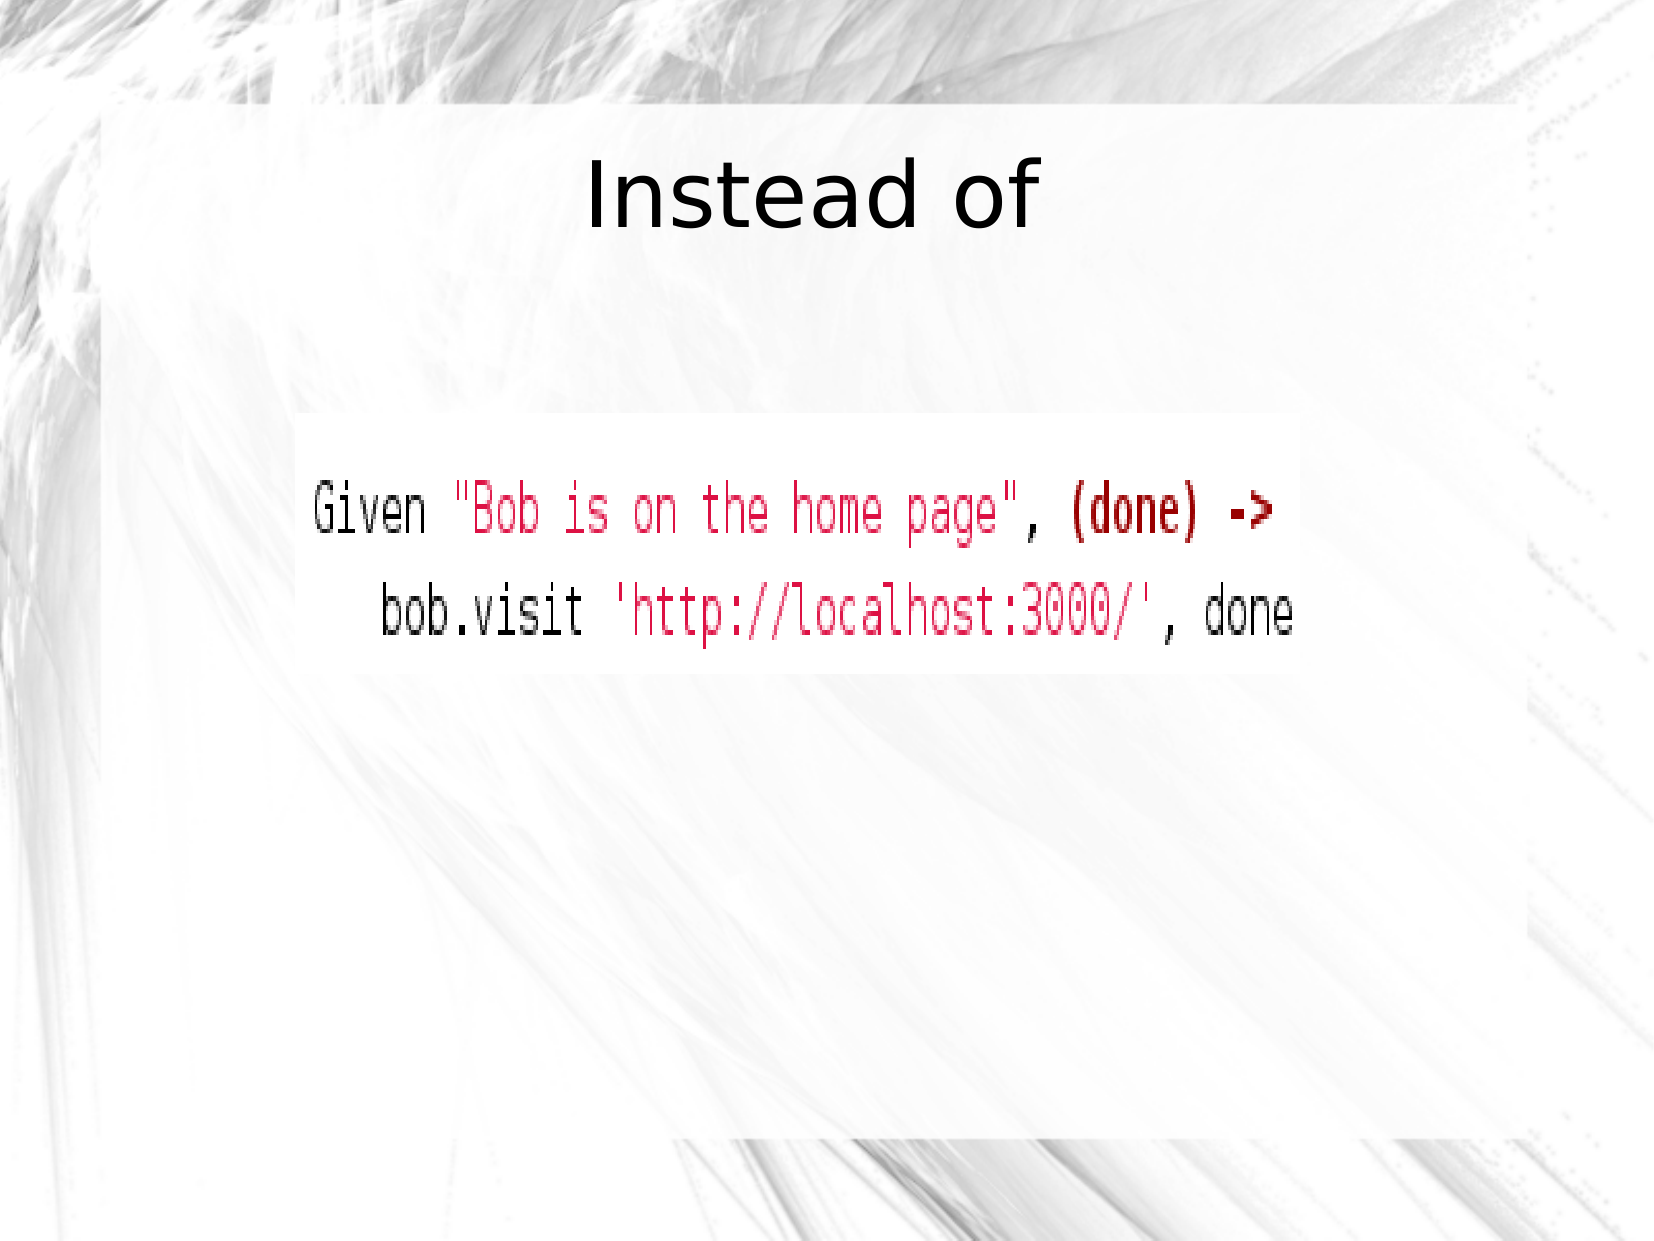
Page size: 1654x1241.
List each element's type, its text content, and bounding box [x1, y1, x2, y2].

title Instead of [118, 112, 1506, 281]
picture [0, 0, 1654, 1241]
